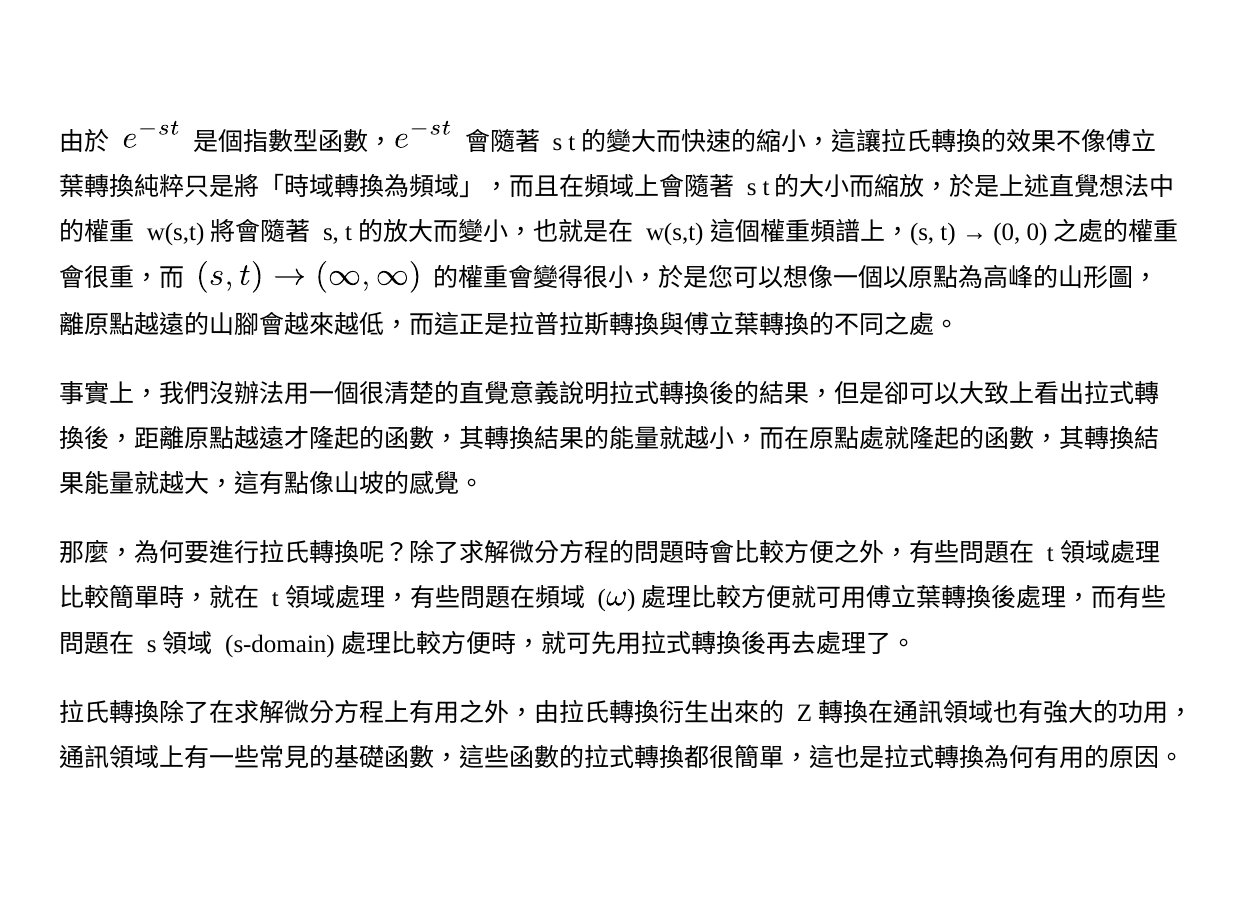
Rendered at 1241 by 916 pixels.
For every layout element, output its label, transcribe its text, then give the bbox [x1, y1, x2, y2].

text 事實上，我們沒辦法用一個很清楚的直覺意義說明拉式轉換後的結果，但是卻可以大致上看出拉式轉換後，距離原點越遠才隆起的函數，其轉換結果的能量就越小，而在原點處就隆起的函數，其轉換結果能量就越大，這有點像山坡的感覺。 [59, 373, 1181, 500]
text 那麼，為何要進行拉氏轉換呢？除了求解微分方程的問題時會比較方便之外，有些問題在 t 領域處理比較簡單時，就在 t 領域處理，有些問題在頻域 () 處理比較方便就可用傅立葉轉換後處理，而有些問題在 s 領域 (s-domain) 處理比較方便時，就可先用拉式轉換後再去處理了。 [59, 533, 1181, 659]
text 拉氏轉換除了在求解微分方程上有用之外，由拉氏轉換衍生出來的 Z 轉換在通訊領域也有強大的功用，通訊領域上有一些常見的基礎函數，這些函數的拉式轉換都很簡單，這也是拉式轉換為何有用的原因。 [59, 692, 1181, 774]
text 由於 是個指數型函數， 會隨著 s t 的變大而快速的縮小，這讓拉氏轉換的效果不像傅立葉轉換純粹只是將「時域轉換為頻域」，而且在頻域上會隨著 s t的大小而縮放，於是上述直覺想法中的權重 w(s,t) 將會隨著 s, t 的放大而變小，也就是在 w(s,t) 這個權重頻譜上，(s, t) → (0, 0) 之處的權重會很重，而 的權重會變得很小，於是您可以想像一個以原點為高峰的山形圖，離原點越遠的山腳會越來越低，而這正是拉普拉斯轉換與傅立葉轉換的不同之處。 [59, 118, 1181, 341]
